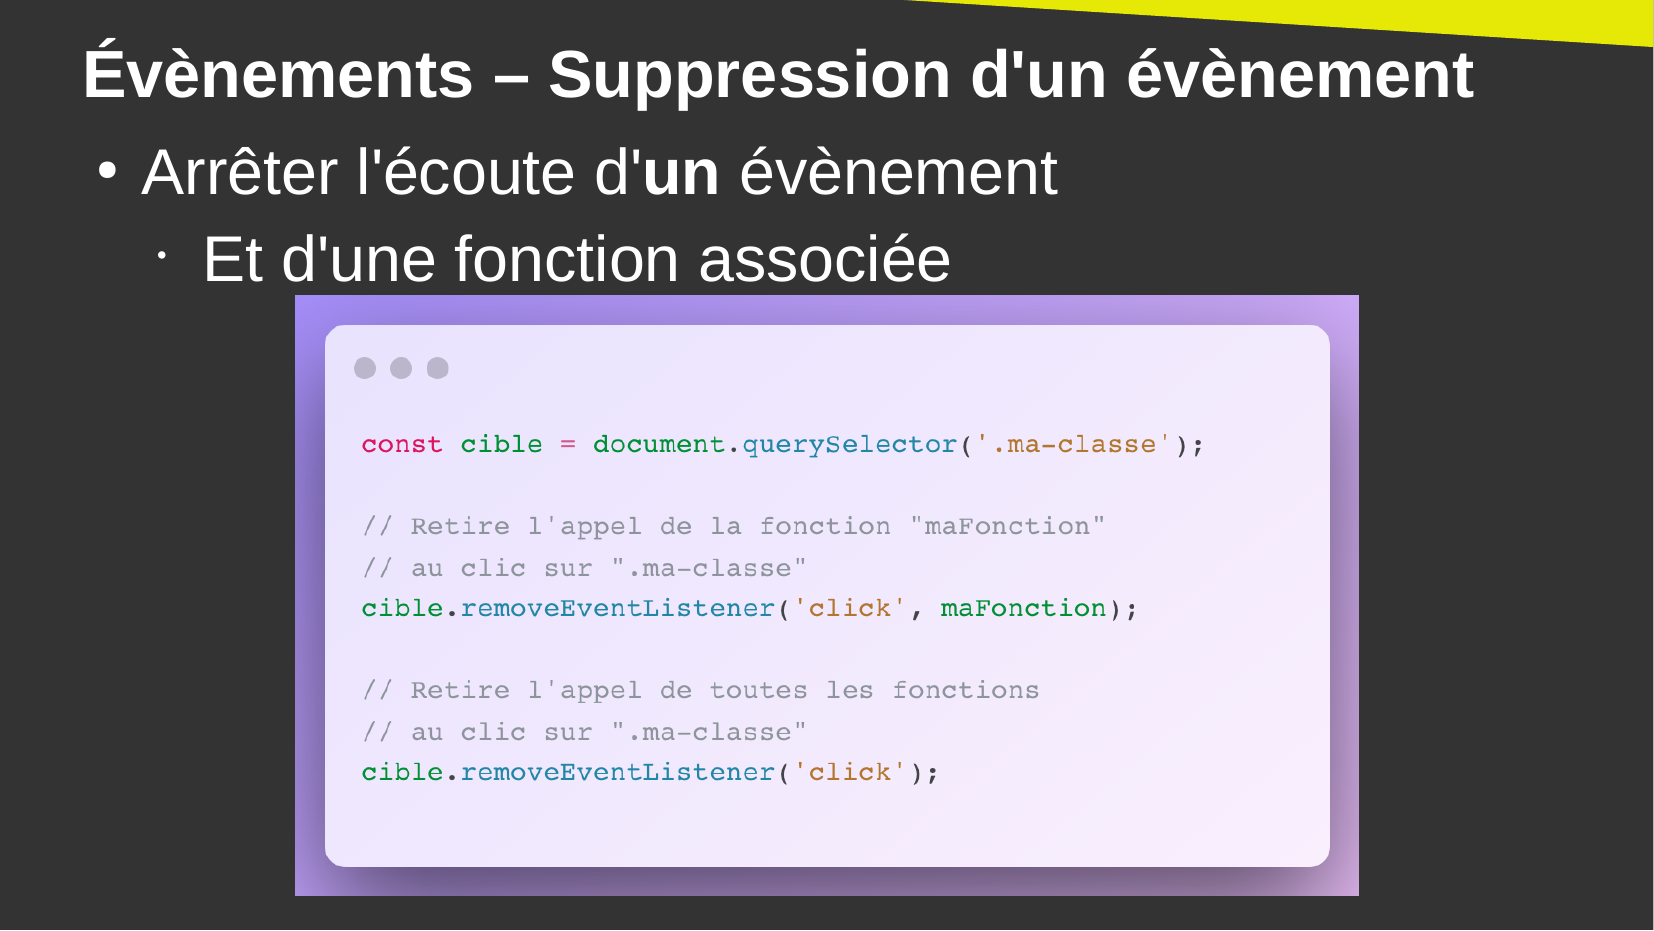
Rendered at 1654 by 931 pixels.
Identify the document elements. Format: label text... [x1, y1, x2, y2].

list Arrêter l'écoute d'un évènement Et d'une fonction associée [80, 135, 1620, 296]
text_box [904, 0, 1654, 48]
picture [295, 295, 1359, 896]
title Évènements – Suppression d'un évènement [82, 37, 1571, 114]
